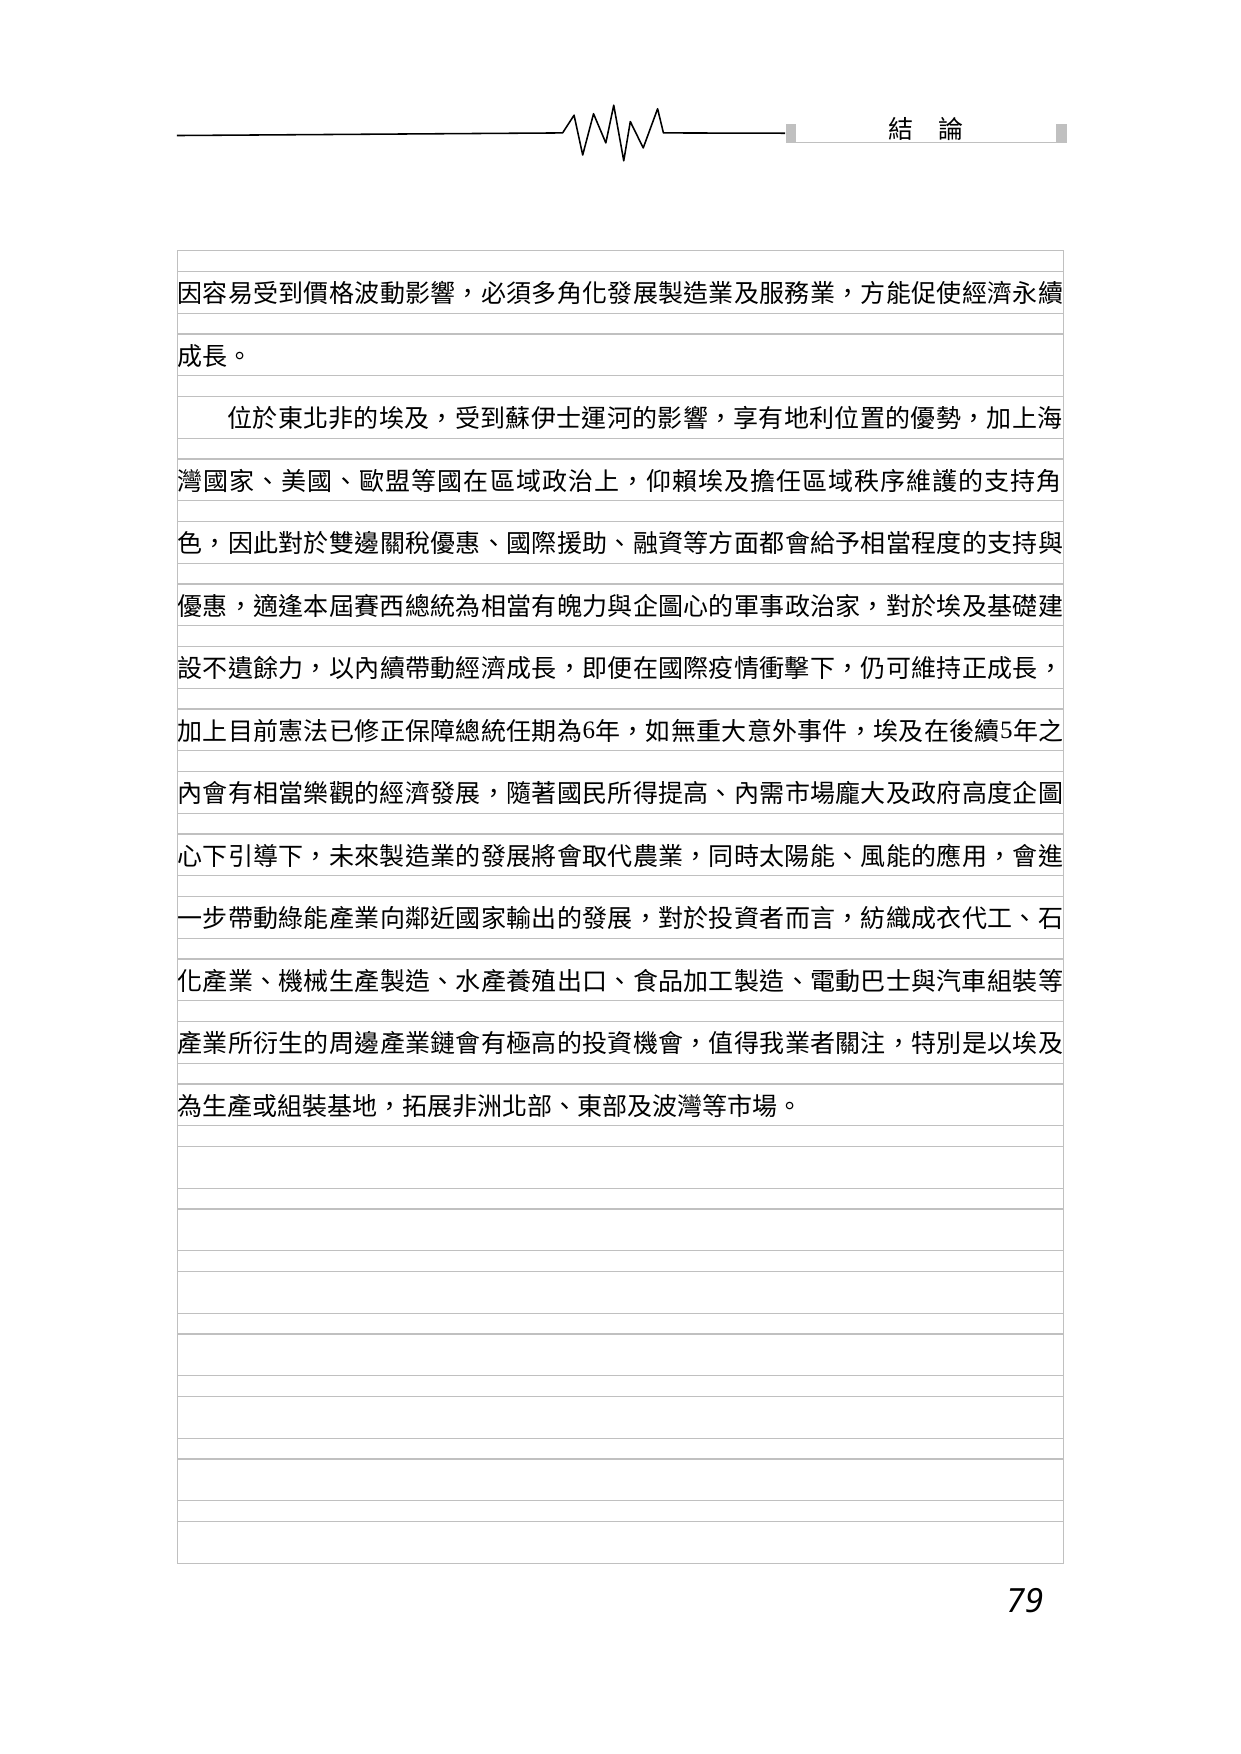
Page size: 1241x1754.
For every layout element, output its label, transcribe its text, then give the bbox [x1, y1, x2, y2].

text [178, 751, 1063, 771]
text [178, 439, 1063, 458]
text [178, 376, 1063, 396]
text [178, 1064, 1063, 1083]
text 灣國家、美國、歐盟等國在區域政治上，仰賴埃及擔任區域秩序維護的支持角 [178, 460, 1063, 500]
text 內會有相當樂觀的經濟發展，隨著國民所得提高、內需市場龐大及政府高度企圖 [178, 772, 1063, 813]
text 為生產或組裝基地，拓展非洲北部、東部及波灣等市場。 [178, 1085, 1063, 1125]
text 設不遺餘力，以內續帶動經濟成長，即便在國際疫情衝擊下，仍可維持正成長， [178, 647, 1063, 688]
text 因容易受到價格波動影響，必須多角化發展製造業及服務業，方能促使經濟永續 [178, 272, 1063, 313]
text [178, 314, 1063, 333]
text 色，因此對於雙邊關稅優惠、國際援助、融資等方面都會給予相當程度的支持與 [178, 522, 1063, 563]
text [178, 564, 1063, 583]
text [178, 814, 1063, 833]
text 產業所衍生的周邊產業鏈會有極高的投資機會，值得我業者關注，特別是以埃及 [178, 1022, 1063, 1063]
text 位於東北非的埃及，受到蘇伊士運河的影響，享有地利位置的優勢，加上海 [178, 397, 1063, 438]
text 心下引導下，未來製造業的發展將會取代農業，同時太陽能、風能的應用，會進 [178, 835, 1063, 875]
text [178, 251, 1063, 271]
text [178, 501, 1063, 521]
text 化產業、機械生產製造、水產養殖出口、食品加工製造、電動巴士與汽車組裝等 [178, 960, 1063, 1000]
text [178, 876, 1063, 896]
text [178, 1001, 1063, 1021]
text 加上目前憲法已修正保障總統任期為6年，如無重大意外事件，埃及在後續5年之 [178, 710, 1063, 750]
text [178, 939, 1063, 958]
text 優惠，適逢本屆賽西總統為相當有魄力與企圖心的軍事政治家，對於埃及基礎建 [178, 585, 1063, 625]
text [178, 626, 1063, 646]
text [178, 689, 1063, 708]
text 成長。 [178, 335, 1063, 375]
text 一步帶動綠能產業向鄰近國家輸出的發展，對於投資者而言，紡織成衣代工、石 [178, 897, 1063, 938]
